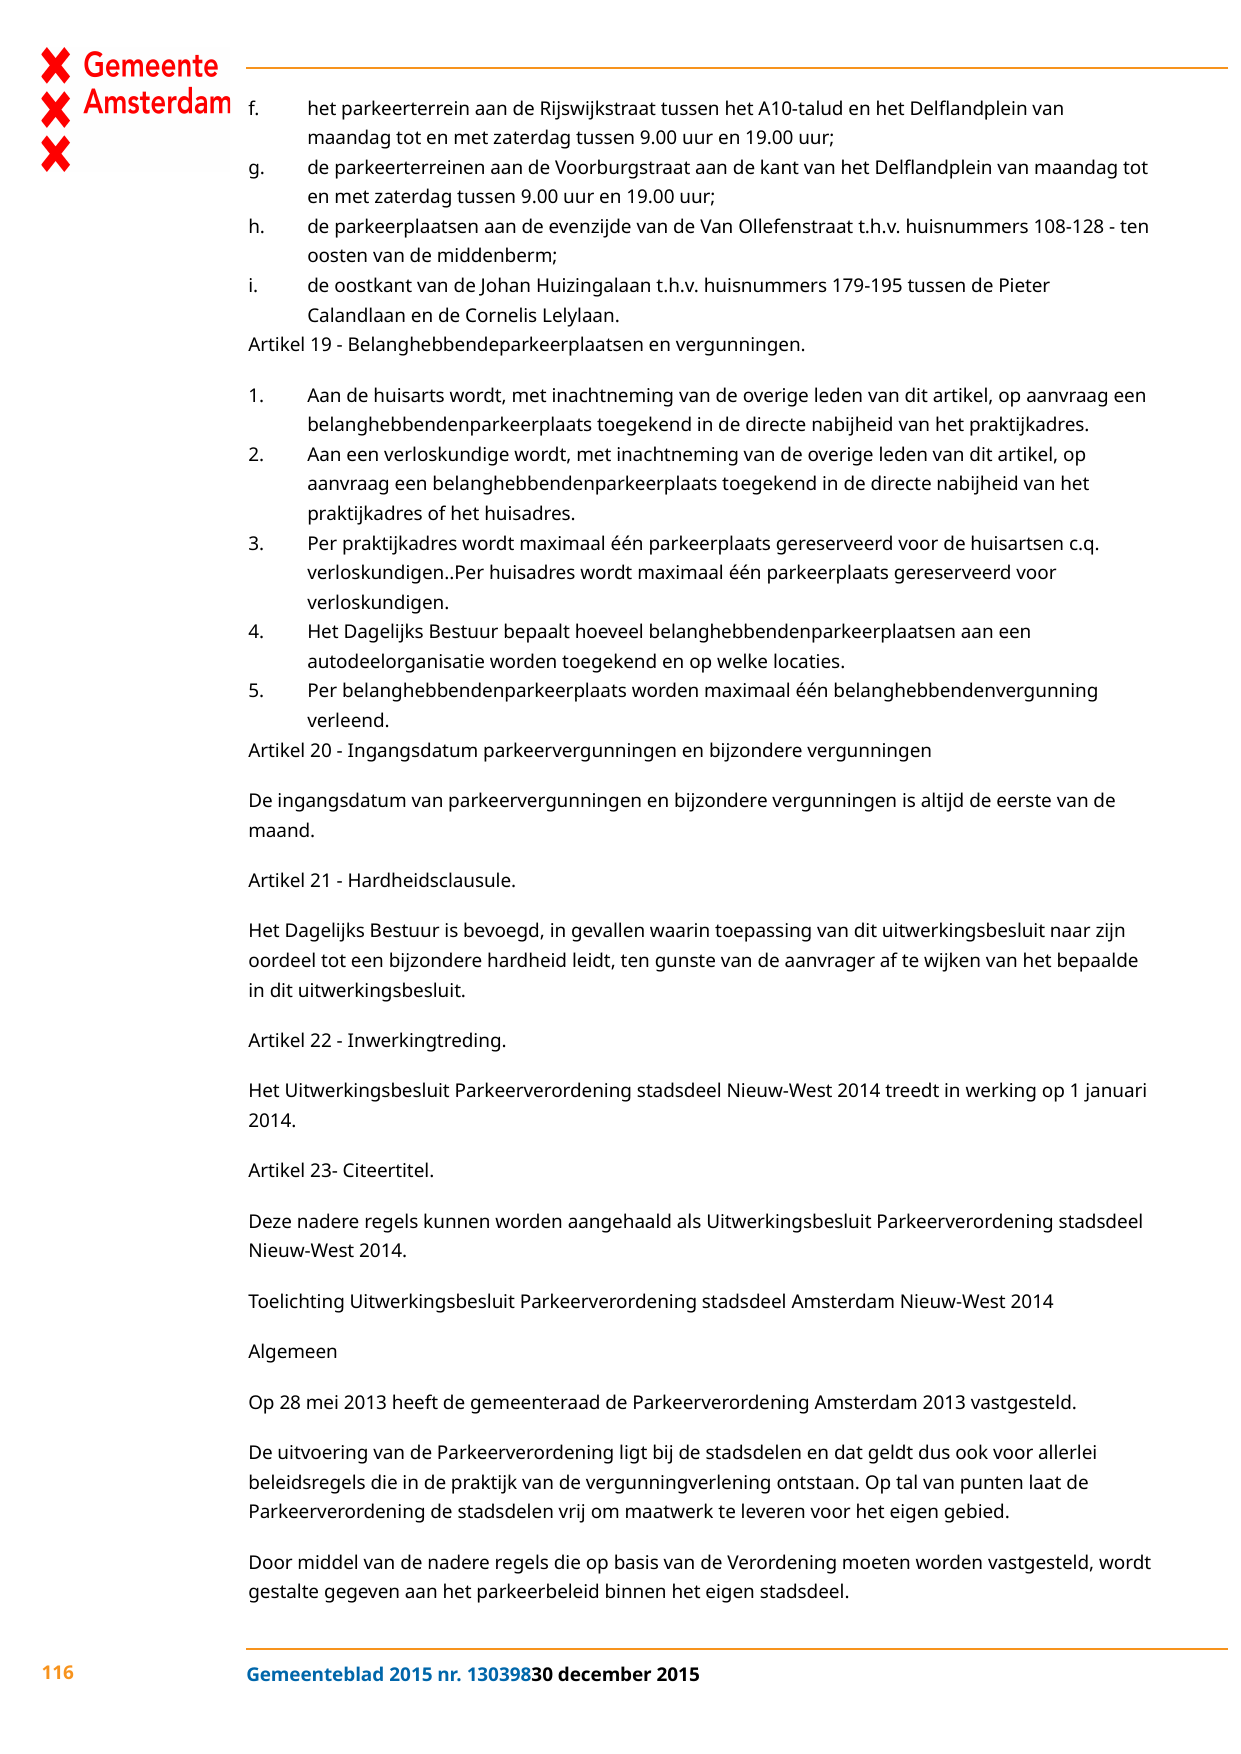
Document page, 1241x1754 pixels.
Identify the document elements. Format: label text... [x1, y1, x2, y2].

text Artikel 19 - Belanghebbendeparkeerplaatsen en vergunningen. [248, 331, 1152, 357]
text De uitvoering van de Parkeerverordening ligt bij de stadsdelen en dat geldt dus ook voor allerlei beleidsregels die in de praktijk van de vergunningverlening ontstaan. Op tal van punten laat de Parkeerverordening de stadsdelen vrij om maatwerk te leveren voor het eigen gebied. [248, 1439, 1152, 1524]
list Aan een verloskundige wordt, met inachtneming van de overige leden van dit artikel, op aanvraag een belanghebbendenparkeerplaats toegekend in de directe nabijheid van het praktijkadres of het huisadres. [248, 441, 1152, 526]
text Artikel 21 - Hardheidsclausule. [248, 867, 1152, 893]
text Het Dagelijks Bestuur is bevoegd, in gevallen waarin toepassing van dit uitwerkingsbesluit naar zijn oordeel tot een bijzondere hardheid leidt, ten gunste van de aanvrager af te wijken van het bepaalde in dit uitwerkingsbesluit. [248, 918, 1152, 1003]
picture [41, 47, 231, 172]
list Per belanghebbendenparkeerplaats worden maximaal één belanghebbendenvergunning verleend. [248, 678, 1152, 733]
text Het Uitwerkingsbesluit Parkeerverordening stadsdeel Nieuw-West 2014 treedt in werking op 1 januari 2014. [248, 1078, 1152, 1133]
list de oostkant van de Johan Huizingalaan t.h.v. huisnummers 179-195 tussen de Pieter Calandlaan en de Cornelis Lelylaan. [248, 272, 1152, 328]
text Artikel 22 - Inwerkingtreding. [248, 1027, 1152, 1053]
text Artikel 23- Citeertitel. [248, 1158, 1152, 1183]
list de parkeerplaatsen aan de evenzijde van de Van Ollefenstraat t.h.v. huisnummers 108-128 - ten oosten van de middenberm; [248, 213, 1152, 268]
text Toelichting Uitwerkingsbesluit Parkeerverordening stadsdeel Amsterdam Nieuw-West 2014 [248, 1288, 1152, 1314]
text Door middel van de nadere regels die op basis van de Verordening moeten worden vastgesteld, wordt gestalte gegeven aan het parkeerbeleid binnen het eigen stadsdeel. [248, 1549, 1152, 1604]
list Het Dagelijks Bestuur bepaalt hoeveel belanghebbendenparkeerplaatsen aan een autodeelorganisatie worden toegekend en op welke locaties. [248, 618, 1152, 674]
list Per praktijkadres wordt maximaal één parkeerplaats gereserveerd voor de huisartsen c.q. verloskundigen..Per huisadres wordt maximaal één parkeerplaats gereserveerd voor verloskundigen. [248, 530, 1152, 615]
text Algemeen [248, 1338, 1152, 1364]
text De ingangsdatum van parkeervergunningen en bijzondere vergunningen is altijd de eerste van de maand. [248, 787, 1152, 843]
list het parkeerterrein aan de Rijswijkstraat tussen het A10-talud en het Delflandplein van maandag tot en met zaterdag tussen 9.00 uur en 19.00 uur; [248, 95, 1152, 150]
text Artikel 20 - Ingangsdatum parkeervergunningen en bijzondere vergunningen [248, 737, 1152, 763]
text Deze nadere regels kunnen worden aangehaald als Uitwerkingsbesluit Parkeerverordening stadsdeel Nieuw-West 2014. [248, 1208, 1152, 1263]
list de parkeerterreinen aan de Voorburgstraat aan de kant van het Delflandplein van maandag tot en met zaterdag tussen 9.00 uur en 19.00 uur; [248, 154, 1152, 209]
list Aan de huisarts wordt, met inachtneming van de overige leden van dit artikel, op aanvraag een belanghebbendenparkeerplaats toegekend in de directe nabijheid van het praktijkadres. [248, 382, 1152, 437]
text Op 28 mei 2013 heeft de gemeenteraad de Parkeerverordening Amsterdam 2013 vastgesteld. [248, 1389, 1152, 1415]
